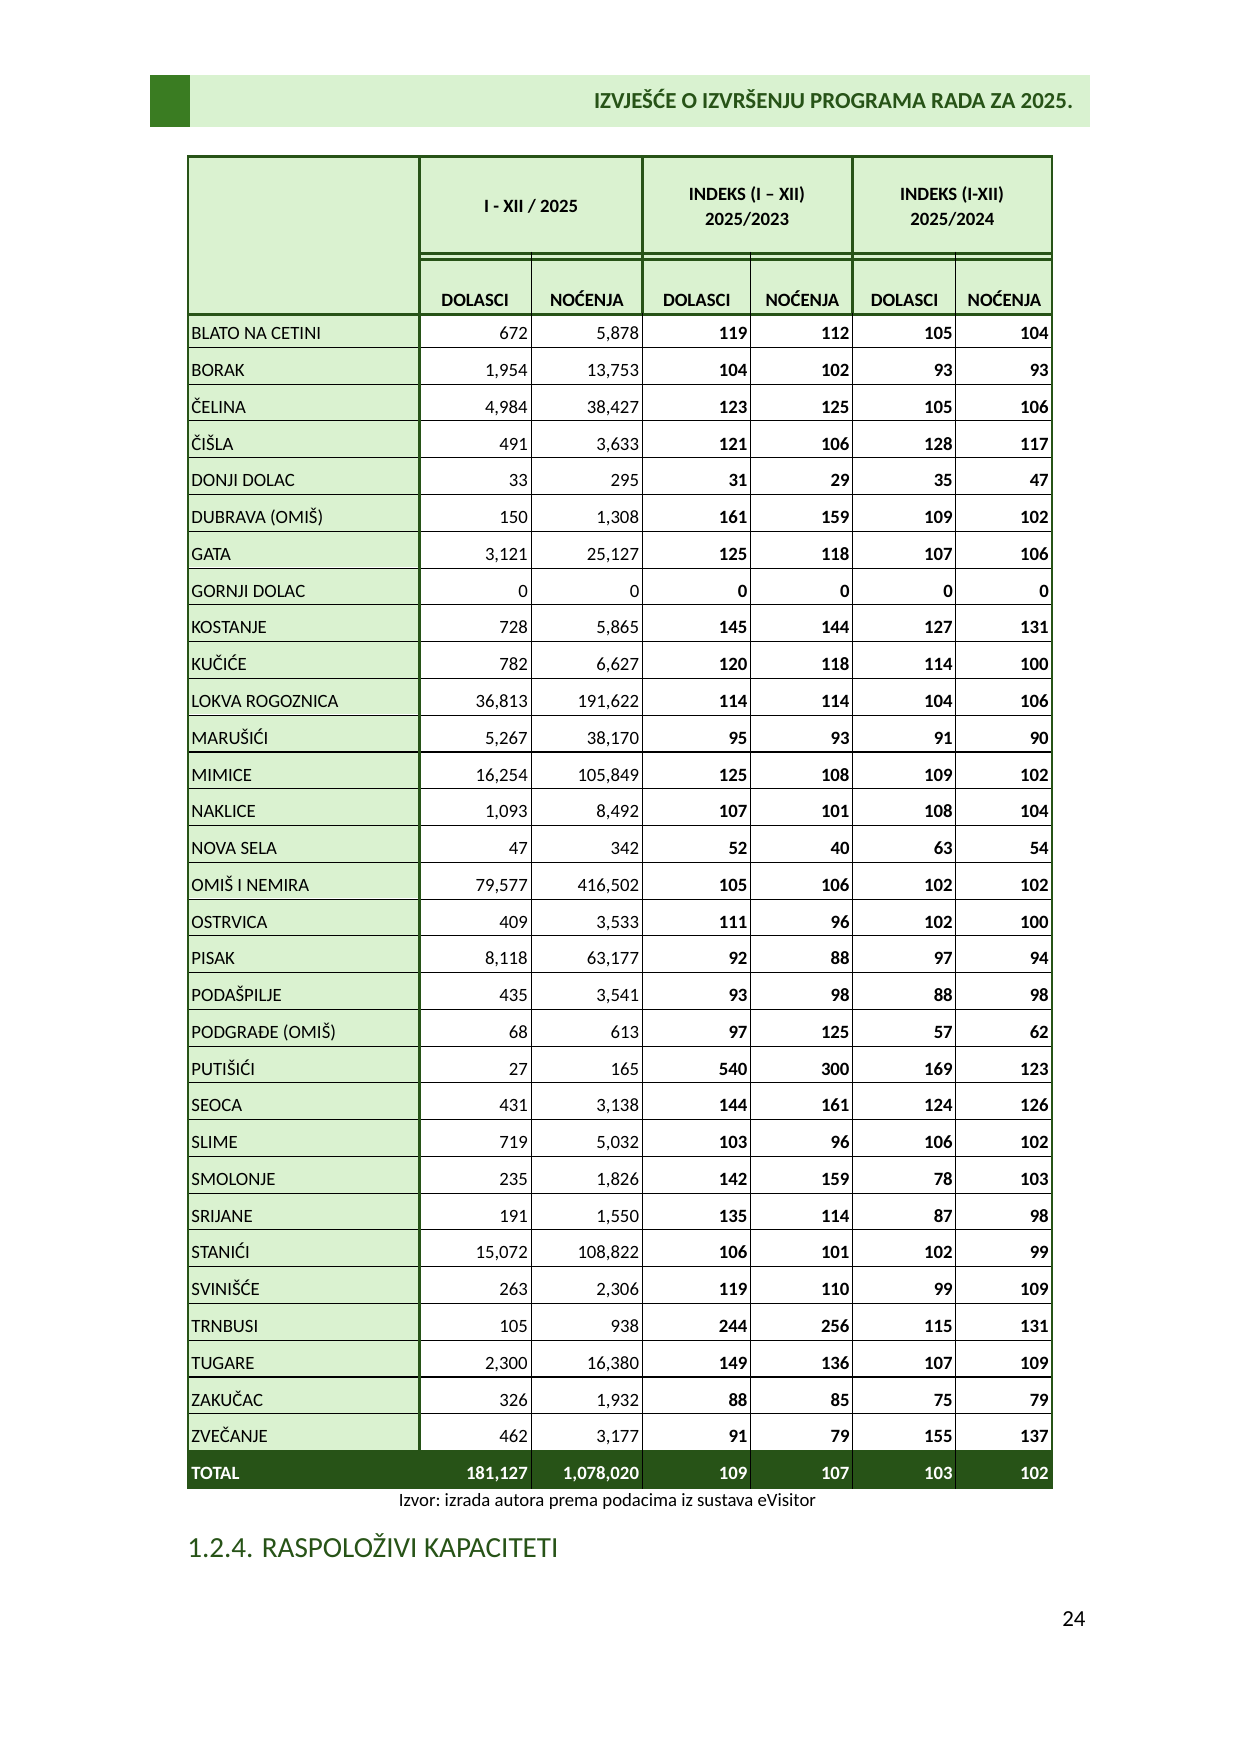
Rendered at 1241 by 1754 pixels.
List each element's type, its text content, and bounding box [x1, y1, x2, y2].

table_cell 88 [751, 936, 852, 972]
table_cell 1,550 [532, 1194, 642, 1229]
table_cell 2,300 [421, 1341, 531, 1376]
table_cell 3,121 [421, 532, 531, 567]
table_cell 125 [643, 753, 750, 788]
table_cell 106 [956, 679, 1051, 714]
table_cell NOĆENJA [751, 261, 851, 313]
table_cell 108 [751, 753, 852, 788]
table_cell 31 [643, 458, 750, 494]
table_cell 1,826 [532, 1157, 642, 1193]
table_cell 137 [956, 1414, 1051, 1450]
table_cell 93 [751, 716, 852, 751]
table_cell 106 [643, 1230, 750, 1266]
table_cell 98 [956, 973, 1051, 1009]
table_cell 121 [643, 421, 750, 457]
table_cell 104 [956, 316, 1051, 347]
table_cell 108,822 [532, 1230, 642, 1266]
table_cell 79 [751, 1414, 852, 1450]
table_cell SRIJANE [189, 1194, 418, 1229]
table_cell 105,849 [532, 753, 642, 788]
table_cell 235 [421, 1157, 531, 1193]
table_cell 0 [421, 569, 531, 604]
table_cell 244 [643, 1304, 750, 1340]
table_cell SMOLONJE [189, 1157, 418, 1193]
table_cell 93 [643, 973, 750, 1009]
table_cell 101 [751, 1230, 852, 1266]
table_cell 123 [956, 1047, 1051, 1082]
table_cell 114 [643, 679, 750, 714]
table_cell 68 [421, 1010, 531, 1046]
table_cell 135 [643, 1194, 750, 1229]
table_cell 88 [643, 1378, 750, 1413]
table_cell PISAK [189, 936, 418, 972]
table_cell 104 [853, 679, 955, 714]
table_cell SVINIŠĆE [189, 1267, 418, 1303]
table_cell DONJI DOLAC [189, 458, 418, 494]
table_cell 161 [643, 495, 750, 531]
table_cell 106 [853, 1120, 955, 1156]
table_cell 108 [853, 789, 955, 825]
table_cell 8,118 [421, 936, 531, 972]
table_cell 109 [956, 1341, 1051, 1376]
table_cell [189, 261, 418, 313]
table_cell 100 [956, 642, 1051, 678]
table_cell 97 [853, 936, 955, 972]
table_cell 107 [643, 789, 750, 825]
table_cell 112 [751, 316, 852, 347]
table_cell 95 [643, 716, 750, 751]
table_cell 106 [751, 863, 852, 898]
table_cell 93 [956, 348, 1051, 384]
table_cell 99 [956, 1230, 1051, 1266]
table_cell 102 [956, 863, 1051, 898]
table_cell ČIŠLA [189, 421, 418, 457]
table_cell 119 [643, 316, 750, 347]
table_cell 144 [751, 605, 852, 641]
table_cell 131 [956, 605, 1051, 641]
table_cell PODAŠPILJE [189, 973, 418, 1009]
table_cell 540 [643, 1047, 750, 1082]
table_cell 98 [751, 973, 852, 1009]
table_cell 92 [643, 936, 750, 972]
table_cell 105 [421, 1304, 531, 1340]
table_cell 99 [853, 1267, 955, 1303]
table_cell 52 [643, 826, 750, 862]
table_cell 109 [853, 753, 955, 788]
table_cell GATA [189, 532, 418, 567]
table_cell 125 [643, 532, 750, 567]
table_cell 29 [751, 458, 852, 494]
table_cell NOĆENJA [532, 261, 641, 313]
table_cell 47 [421, 826, 531, 862]
table_cell DOLASCI [644, 261, 750, 313]
table_cell 62 [956, 1010, 1051, 1046]
table_cell 169 [853, 1047, 955, 1082]
table_cell NOĆENJA [956, 261, 1051, 313]
table_cell 5,878 [532, 316, 642, 347]
table_cell 40 [751, 826, 852, 862]
table_cell OMIŠ I NEMIRA [189, 863, 418, 898]
table_cell 118 [751, 642, 852, 678]
table_cell INDEKS (I – XII) 2025/2023 [644, 158, 851, 252]
table_cell 33 [421, 458, 531, 494]
table_cell MIMICE [189, 753, 418, 788]
table_cell STANIĆI [189, 1230, 418, 1266]
table_cell 102 [853, 863, 955, 898]
table_cell 300 [751, 1047, 852, 1082]
table_cell SLIME [189, 1120, 418, 1156]
table_cell 0 [532, 569, 642, 604]
table_cell 102 [853, 900, 955, 935]
table_cell 1,308 [532, 495, 642, 531]
table_cell 128 [853, 421, 955, 457]
table_cell 115 [853, 1304, 955, 1340]
table_cell 191,622 [532, 679, 642, 714]
table_cell 114 [751, 1194, 852, 1229]
table_cell 125 [751, 1010, 852, 1046]
table_cell GORNJI DOLAC [189, 569, 418, 604]
table_cell KOSTANJE [189, 605, 418, 641]
table_cell 191 [421, 1194, 531, 1229]
text Izvor: izrada autora prema podacima iz sustava eVisitor [399, 1488, 1178, 1511]
table_cell 25,127 [532, 532, 642, 567]
table_cell 126 [956, 1083, 1051, 1119]
table_cell 118 [751, 532, 852, 567]
table_cell 98 [956, 1194, 1051, 1229]
table_cell 1,932 [532, 1378, 642, 1413]
table_cell 93 [853, 348, 955, 384]
table_cell DUBRAVA (OMIŠ) [189, 495, 418, 531]
table_cell TUGARE [189, 1341, 418, 1376]
table_cell 27 [421, 1047, 531, 1082]
subtitle 1.2.4. RASPOLOŽIVI KAPACITETI [187, 1529, 1178, 1565]
table_cell 3,177 [532, 1414, 642, 1450]
table_cell 149 [643, 1341, 750, 1376]
table_cell 105 [643, 863, 750, 898]
table_cell 102 [956, 1120, 1051, 1156]
table_cell 109 [643, 1453, 750, 1486]
table_cell 101 [751, 789, 852, 825]
table_cell INDEKS (I-XII) 2025/2024 [854, 158, 1051, 252]
table_cell 326 [421, 1378, 531, 1413]
table_cell 105 [853, 316, 955, 347]
table_cell 142 [643, 1157, 750, 1193]
table_cell 782 [421, 642, 531, 678]
table_cell 15,072 [421, 1230, 531, 1266]
table_cell 136 [751, 1341, 852, 1376]
table_cell 54 [956, 826, 1051, 862]
table_cell 2,306 [532, 1267, 642, 1303]
table_cell 3,541 [532, 973, 642, 1009]
table_cell 1,954 [421, 348, 531, 384]
table_cell 120 [643, 642, 750, 678]
table_cell ČELINA [189, 385, 418, 420]
table_cell 5,032 [532, 1120, 642, 1156]
table_cell 462 [421, 1414, 531, 1450]
table_cell 36,813 [421, 679, 531, 714]
table_cell 728 [421, 605, 531, 641]
table_cell 63 [853, 826, 955, 862]
table_cell 102 [751, 348, 852, 384]
table_cell 124 [853, 1083, 955, 1119]
table_cell 719 [421, 1120, 531, 1156]
table_cell PODGRAĐE (OMIŠ) [189, 1010, 418, 1046]
table_cell 1,093 [421, 789, 531, 825]
table_cell 150 [421, 495, 531, 531]
table_cell 106 [956, 385, 1051, 420]
table_cell 63,177 [532, 936, 642, 972]
table_cell OSTRVICA [189, 900, 418, 935]
table_cell 106 [956, 532, 1051, 567]
table_cell 5,865 [532, 605, 642, 641]
table_cell KUČIĆE [189, 642, 418, 678]
table_cell 87 [853, 1194, 955, 1229]
table_cell 159 [751, 495, 852, 531]
table_cell 3,138 [532, 1083, 642, 1119]
table_cell 109 [853, 495, 955, 531]
table_cell 181,127 [421, 1453, 531, 1486]
table_cell 8,492 [532, 789, 642, 825]
table_cell 75 [853, 1378, 955, 1413]
table_cell 613 [532, 1010, 642, 1046]
table_cell DOLASCI [854, 261, 955, 313]
table_cell 103 [643, 1120, 750, 1156]
table_cell 295 [532, 458, 642, 494]
table_cell DOLASCI [421, 261, 531, 313]
table_cell NAKLICE [189, 789, 418, 825]
table_cell 342 [532, 826, 642, 862]
table_cell TRNBUSI [189, 1304, 418, 1340]
table_cell 6,627 [532, 642, 642, 678]
table_cell 256 [751, 1304, 852, 1340]
table_cell 106 [751, 421, 852, 457]
table_cell 78 [853, 1157, 955, 1193]
table_cell 131 [956, 1304, 1051, 1340]
table_cell 145 [643, 605, 750, 641]
table_cell 127 [853, 605, 955, 641]
table_cell 114 [751, 679, 852, 714]
table_cell TOTAL [189, 1453, 418, 1486]
table_cell BLATO NA CETINI [189, 316, 418, 347]
table_cell 35 [853, 458, 955, 494]
table_cell 102 [956, 495, 1051, 531]
table_cell LOKVA ROGOZNICA [189, 679, 418, 714]
table_cell 0 [643, 569, 750, 604]
table_cell ZAKUČAC [189, 1378, 418, 1413]
table_cell 88 [853, 973, 955, 1009]
table_cell PUTIŠIĆI [189, 1047, 418, 1082]
table_cell 409 [421, 900, 531, 935]
table_cell 107 [853, 532, 955, 567]
table_cell 85 [751, 1378, 852, 1413]
table_cell 96 [751, 900, 852, 935]
table_cell 47 [956, 458, 1051, 494]
table_cell 1,078,020 [532, 1453, 642, 1486]
table_cell 119 [643, 1267, 750, 1303]
table_cell 0 [751, 569, 852, 604]
table_cell 431 [421, 1083, 531, 1119]
table_cell 117 [956, 421, 1051, 457]
table_cell 159 [751, 1157, 852, 1193]
table_cell 103 [853, 1453, 955, 1486]
table_cell 3,633 [532, 421, 642, 457]
table_cell 263 [421, 1267, 531, 1303]
table_cell 97 [643, 1010, 750, 1046]
table_cell BORAK [189, 348, 418, 384]
table_cell 102 [956, 1453, 1051, 1486]
table_cell 104 [643, 348, 750, 384]
table_cell 114 [853, 642, 955, 678]
table_cell 155 [853, 1414, 955, 1450]
table_cell 104 [956, 789, 1051, 825]
table_cell 125 [751, 385, 852, 420]
table_cell 79,577 [421, 863, 531, 898]
table_cell 0 [956, 569, 1051, 604]
table_cell 16,254 [421, 753, 531, 788]
table_cell ZVEČANJE [189, 1414, 418, 1450]
table_cell 165 [532, 1047, 642, 1082]
table_cell MARUŠIĆI [189, 716, 418, 751]
table_cell NOVA SELA [189, 826, 418, 862]
table_cell 105 [853, 385, 955, 420]
table_cell 111 [643, 900, 750, 935]
table_cell 938 [532, 1304, 642, 1340]
table_cell 96 [751, 1120, 852, 1156]
table_cell 435 [421, 973, 531, 1009]
table_cell 38,170 [532, 716, 642, 751]
table_cell 90 [956, 716, 1051, 751]
table_cell SEOCA [189, 1083, 418, 1119]
table_cell 491 [421, 421, 531, 457]
table_cell 94 [956, 936, 1051, 972]
table_cell 416,502 [532, 863, 642, 898]
table_cell [189, 158, 418, 252]
table_cell I - XII / 2025 [421, 158, 641, 252]
table_cell 0 [853, 569, 955, 604]
table_cell 79 [956, 1378, 1051, 1413]
table_cell 672 [421, 316, 531, 347]
table_cell 91 [643, 1414, 750, 1450]
table_cell 123 [643, 385, 750, 420]
table_cell 16,380 [532, 1341, 642, 1376]
table_cell 4,984 [421, 385, 531, 420]
table_cell 107 [853, 1341, 955, 1376]
table_cell 103 [956, 1157, 1051, 1193]
table_cell 161 [751, 1083, 852, 1119]
table_cell 57 [853, 1010, 955, 1046]
table_cell 13,753 [532, 348, 642, 384]
table_cell 3,533 [532, 900, 642, 935]
table_cell 109 [956, 1267, 1051, 1303]
table_cell 5,267 [421, 716, 531, 751]
table_cell 102 [956, 753, 1051, 788]
table_cell 102 [853, 1230, 955, 1266]
table_cell 38,427 [532, 385, 642, 420]
table_cell 107 [751, 1453, 852, 1486]
table_cell 110 [751, 1267, 852, 1303]
table_cell 91 [853, 716, 955, 751]
table_cell 100 [956, 900, 1051, 935]
table_cell 144 [643, 1083, 750, 1119]
